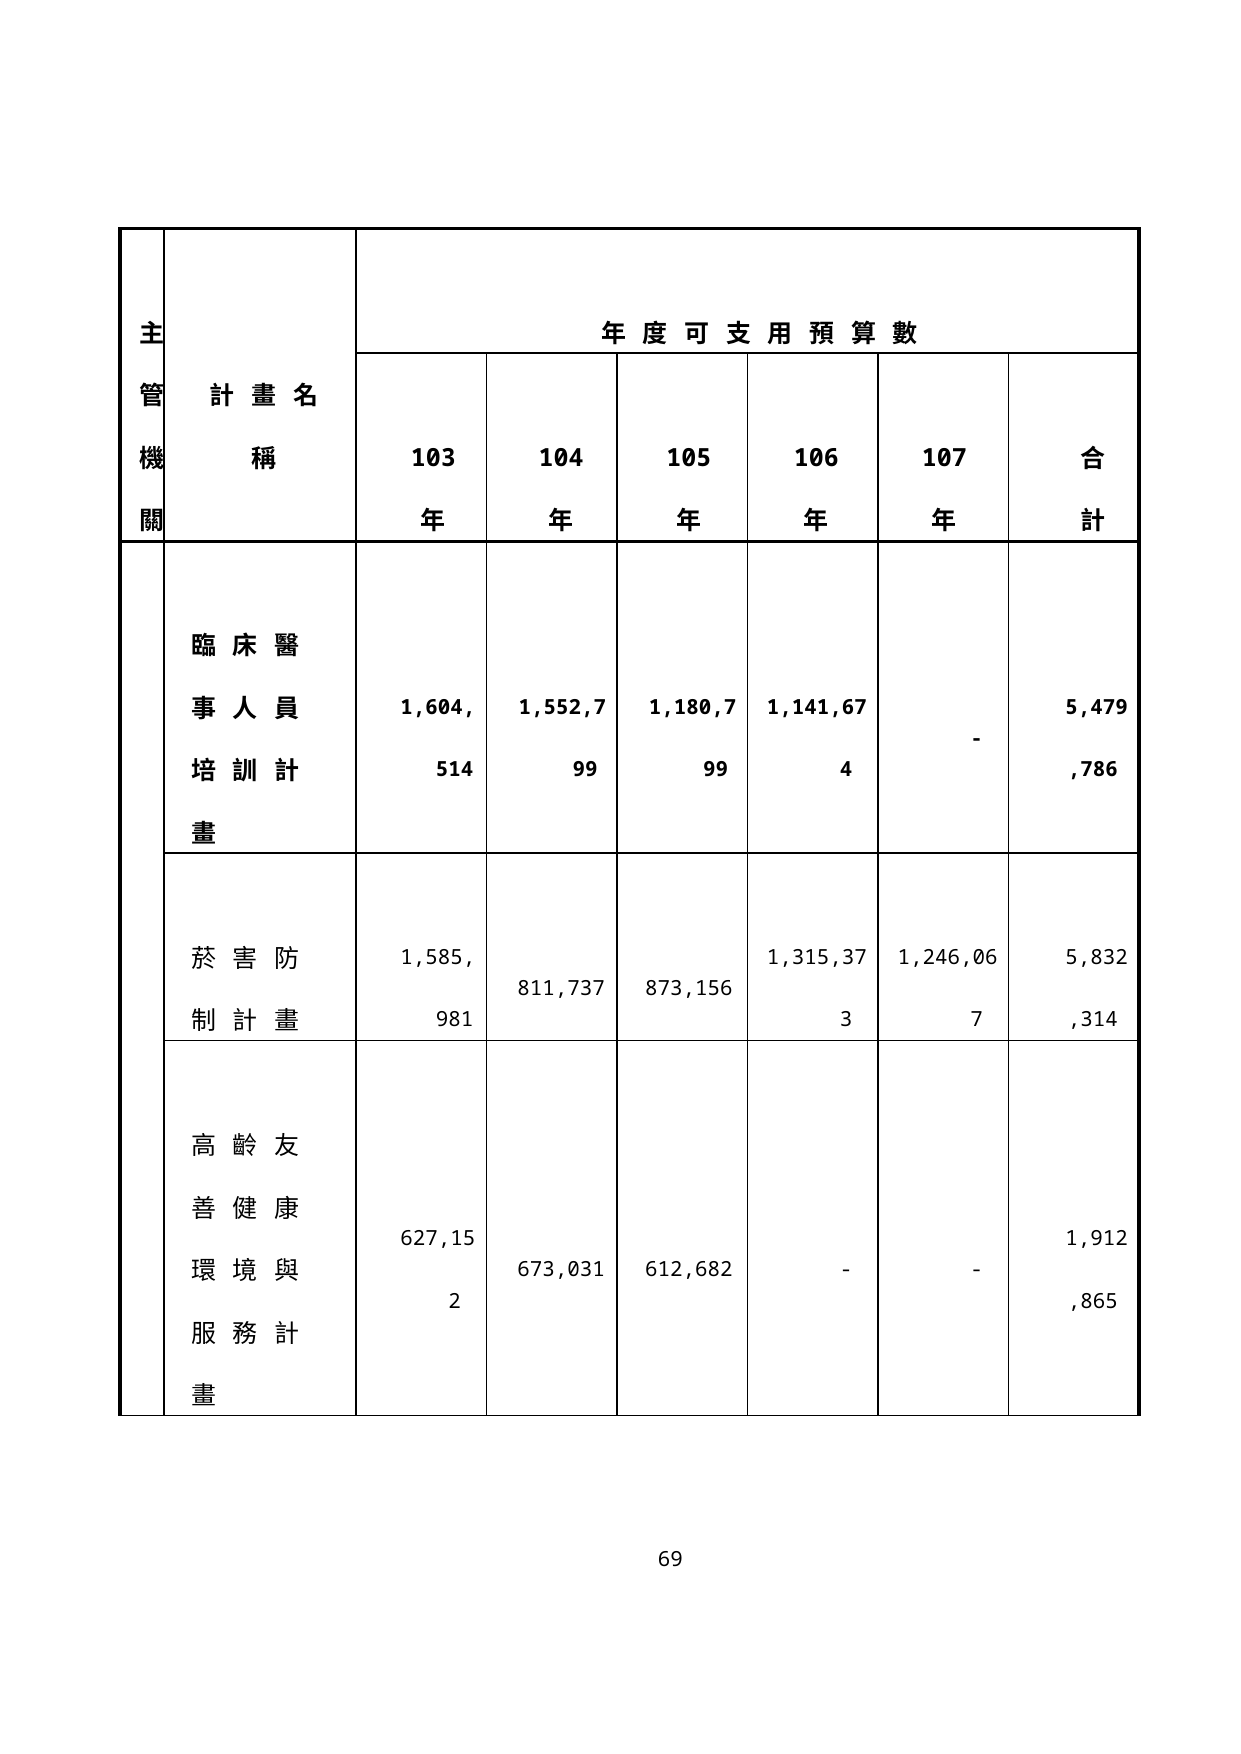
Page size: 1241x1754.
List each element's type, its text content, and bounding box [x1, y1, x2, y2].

table_header 年度可支用預算數 [357, 230, 1137, 352]
table_cell 菸害防制計畫 [165, 854, 355, 1040]
table_cell 1,141,674 [748, 543, 877, 852]
table_cell 臨床醫事人員培訓計畫 [165, 543, 355, 852]
table_cell - [879, 1041, 1008, 1415]
table_cell 1,180,799 [618, 543, 747, 852]
table_header 主管機關 [122, 230, 163, 540]
table_cell 1,552,799 [487, 543, 616, 852]
table_cell 627,152 [357, 1041, 486, 1415]
table_cell 合計 [1009, 354, 1137, 540]
table_cell 673,031 [487, 1041, 616, 1415]
table_cell 1,246,067 [879, 854, 1008, 1040]
table_cell 高齡友善健康環境與服務計畫 [165, 1041, 355, 1415]
table_cell 107年 [879, 354, 1008, 540]
table_cell 612,682 [618, 1041, 747, 1415]
table_cell 104年 [487, 354, 616, 540]
table_cell [122, 543, 163, 1415]
table_cell 106年 [748, 354, 877, 540]
table_cell 1,315,373 [748, 854, 877, 1040]
table_cell 811,737 [487, 854, 616, 1040]
table_cell - [879, 543, 1008, 852]
table_cell 1,585,981 [357, 854, 486, 1040]
table_cell 5,479,786 [1009, 543, 1137, 852]
table_cell 873,156 [618, 854, 747, 1040]
table_cell 1,604,514 [357, 543, 486, 852]
table_header 計畫名稱 [165, 230, 355, 540]
table_cell 103年 [357, 354, 486, 540]
table_cell 1,912,865 [1009, 1041, 1137, 1415]
table_cell 105年 [618, 354, 747, 540]
table_cell 5,832,314 [1009, 854, 1137, 1040]
table_cell - [748, 1041, 877, 1415]
